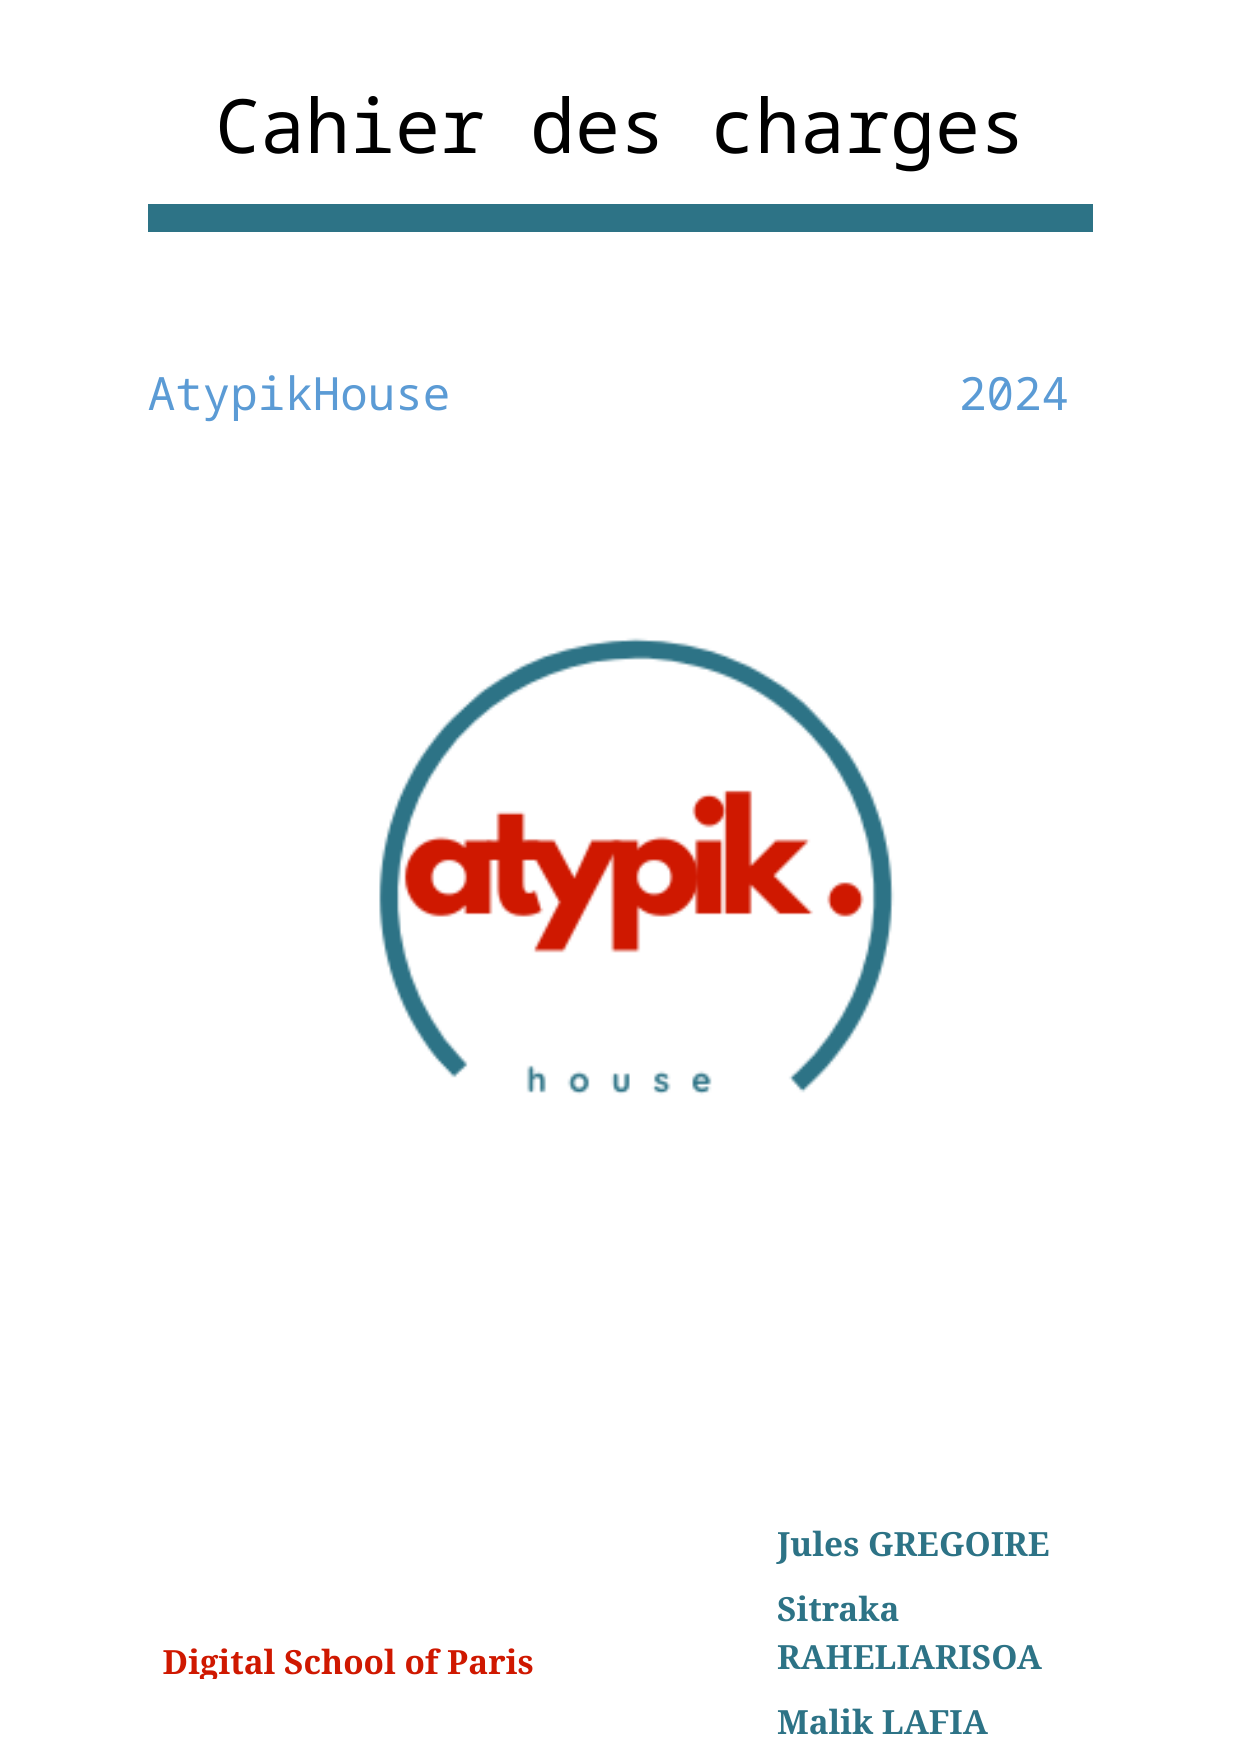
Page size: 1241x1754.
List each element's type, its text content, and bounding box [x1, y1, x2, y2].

text Digital School of Paris (DSP) [162, 1639, 596, 1679]
text Malik LAFIA [777, 1699, 1146, 1744]
text Sitraka RAHELIARISOA [777, 1586, 1146, 1679]
text AtypikHouse 2024 [148, 361, 1093, 424]
text Jules GREGOIRE [777, 1521, 1146, 1566]
